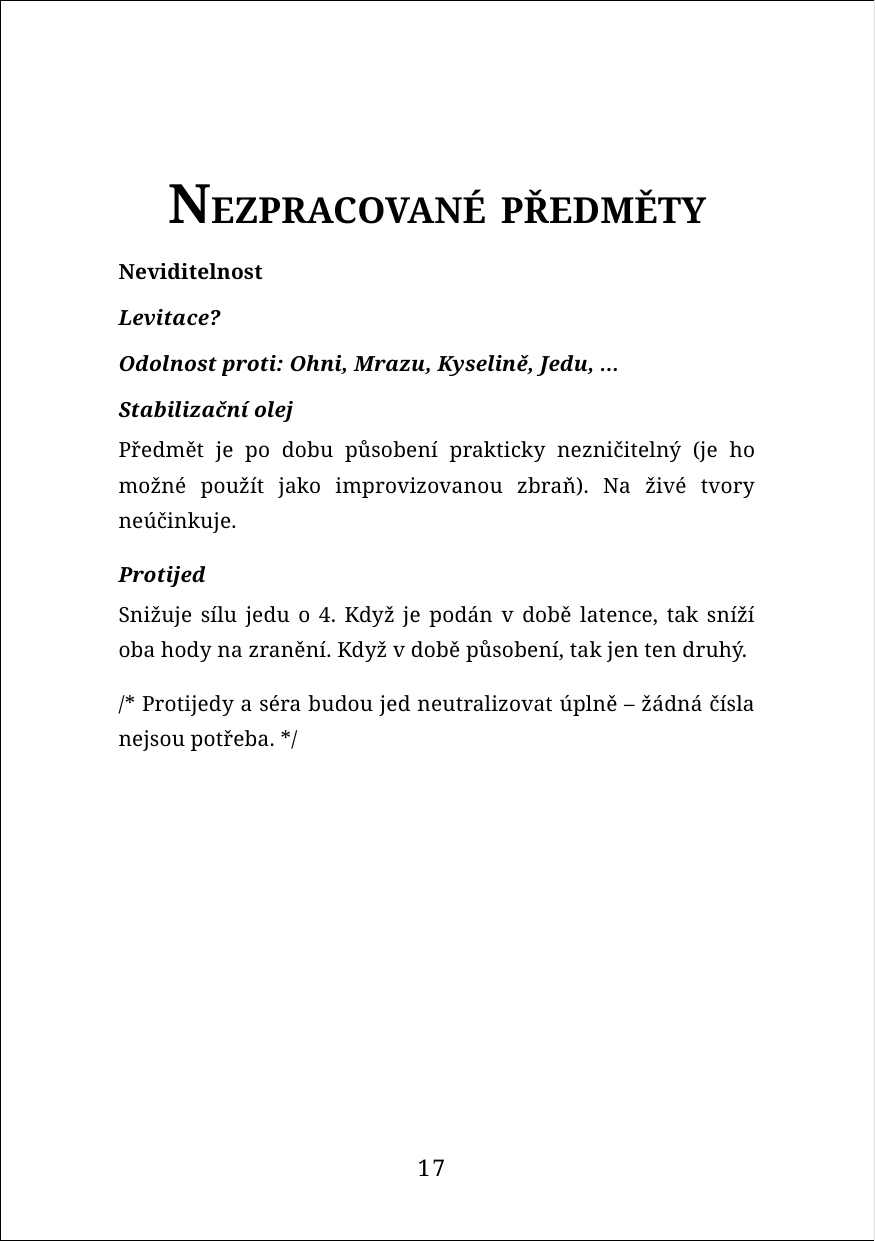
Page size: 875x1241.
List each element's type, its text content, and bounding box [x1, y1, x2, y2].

subtitle Stabilizační olej [118, 395, 756, 424]
subtitle Neviditelnost [118, 257, 756, 285]
text Předmět je po dobu působení prakticky nezničitelný (je ho možné použít jako improvizovanou zbraň). Na živé tvory neúčinkuje. [118, 436, 756, 535]
subtitle Protijed [118, 560, 756, 588]
subtitle Levitace? [118, 303, 756, 332]
subtitle Odolnost proti: Ohni, Mrazu, Kyselině, Jedu, … [118, 349, 756, 378]
text Snižuje sílu jedu o 4. Když je podán v době latence, tak sníží oba hody na zranění. Když v době působení, tak jen ten druhý. [118, 600, 756, 664]
text /* Protijedy a séra budou jed neutralizovat úplně – žádná čísla nejsou potřeba. */ [118, 689, 756, 753]
subtitle Nezpracované předměty [118, 166, 756, 239]
